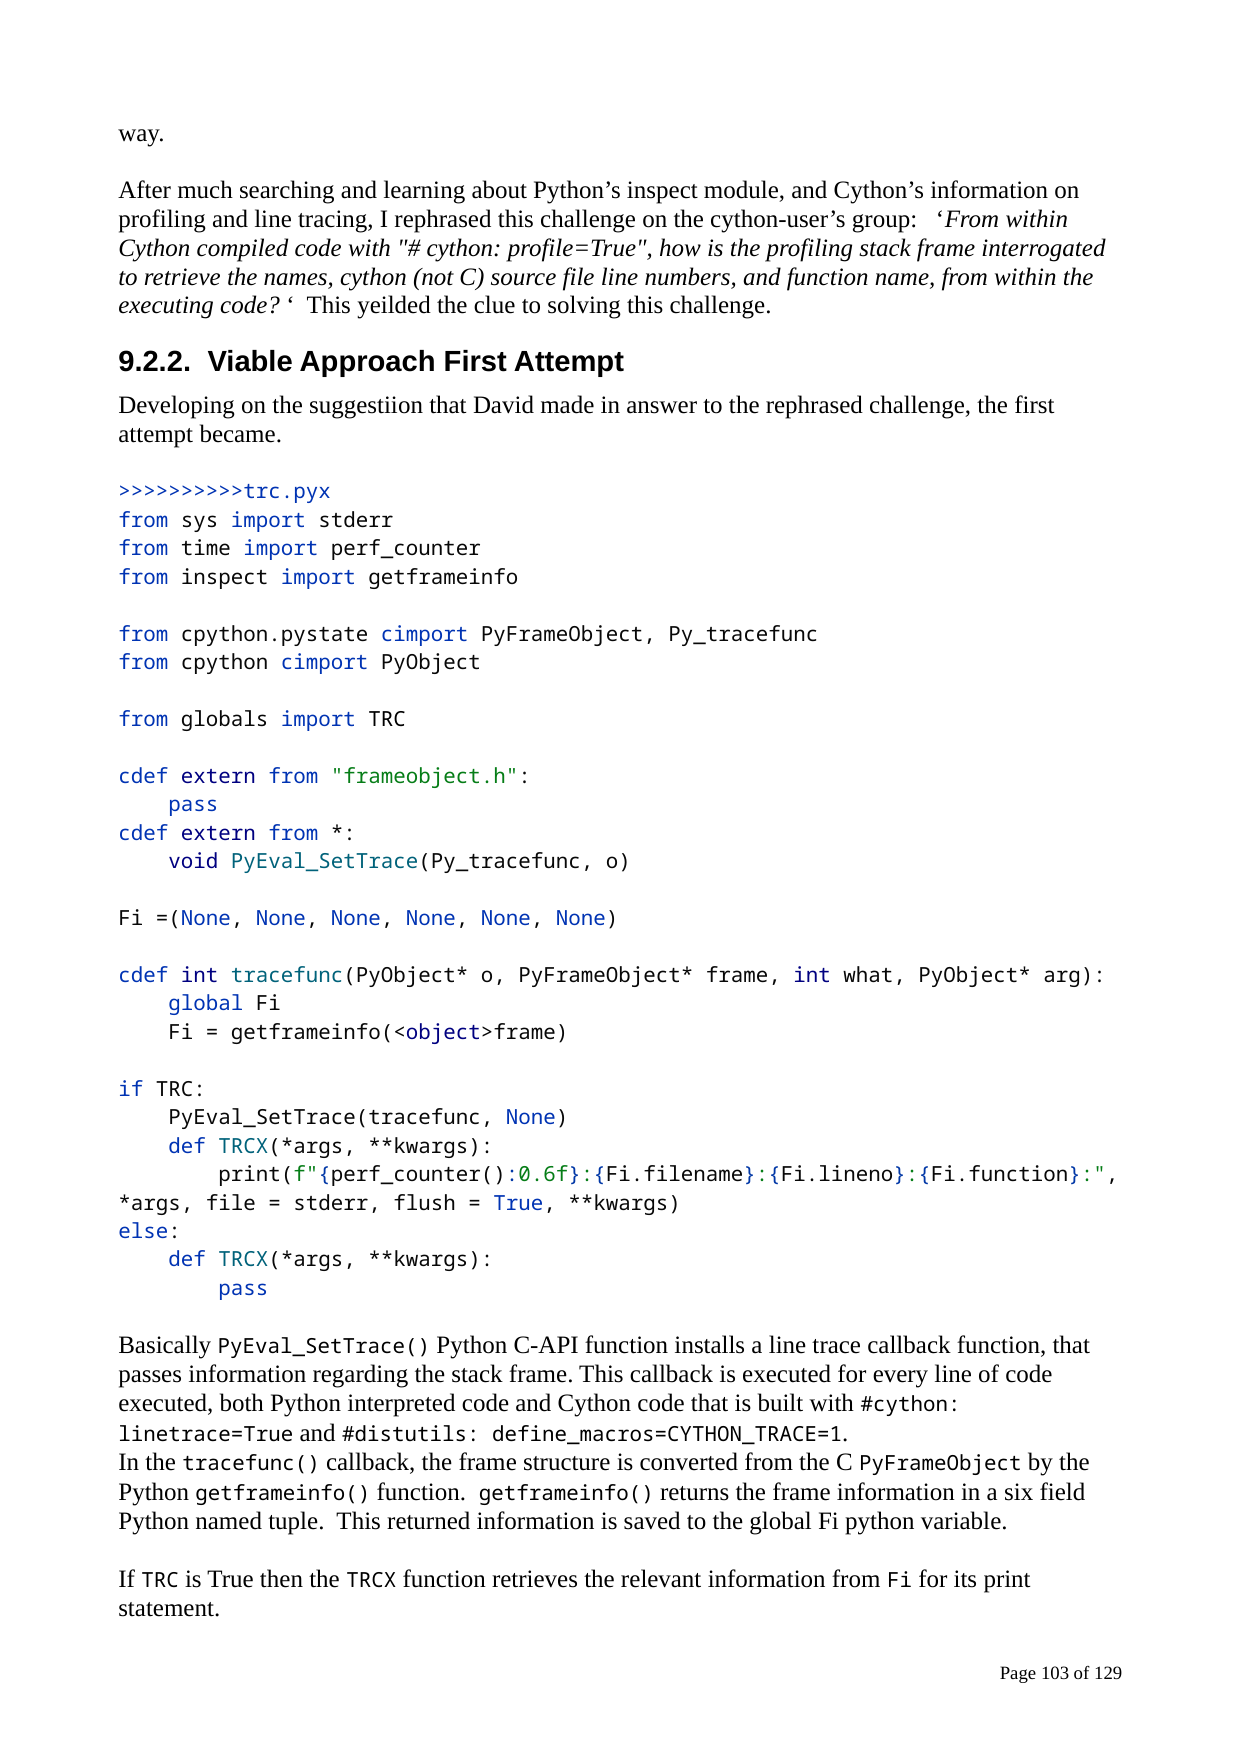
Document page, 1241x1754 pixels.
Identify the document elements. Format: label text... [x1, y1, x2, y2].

text way. [118, 118, 1122, 147]
subtitle Viable Approach First Attempt [118, 344, 1122, 378]
text from sys import stderr from time import perf_counter from inspect import getframeinfo from cpython.pystate cimport PyFrameObject, Py_tracefunc from cpython cimport PyObject from globals import TRC cdef extern from "frameobject.h": pass cdef extern from *: void PyEval_SetTrace(Py_tracefunc, o) Fi =(None, None, None, None, None, None) cdef int tracefunc(PyObject* o, PyFrameObject* frame, int what, PyObject* arg): global Fi Fi = getframeinfo(<object>frame) if TRC: PyEval_SetTrace(tracefunc, None) def TRCX(*args, **kwargs): print(f"{perf_counter():0.6f}:{Fi.filename}:{Fi.lineno}:{Fi.function}:", *args, file = stderr, flush = True, **kwargs) else: def TRCX(*args, **kwargs): pass [118, 505, 1122, 1330]
text After much searching and learning about Python’s inspect module, and Cython’s information on profiling and line tracing, I rephrased this challenge on the cython-user’s group: ‘From within Cython compiled code with "# cython: profile=True", how is the profiling stack frame interrogated to retrieve the names, cython (not C) source file line numbers, and function name, from within the executing code? ‘ This yeilded the clue to solving this challenge. [118, 176, 1122, 319]
text Basically PyEval_SetTrace() Python C-API function installs a line trace callback function, that passes information regarding the stack frame. This callback is executed for every line of code executed, both Python interpreted code and Cython code that is built with #cython: linetrace=True and #distutils: define_macros=CYTHON_TRACE=1. [118, 1330, 1122, 1447]
text >>>>>>>>>>trc.pyx [118, 477, 1122, 505]
text If TRC is True then the TRCX function retrieves the relevant information from Fi for its print statement. [118, 1564, 1122, 1622]
text In the tracefunc() callback, the frame structure is converted from the C PyFrameObject by the Python getframeinfo() function. getframeinfo() returns the frame information in a six field Python named tuple. This returned information is saved to the global Fi python variable. [118, 1447, 1122, 1535]
text Developing on the suggestiion that David made in answer to the rephrased challenge, the first attempt became. [118, 390, 1122, 448]
